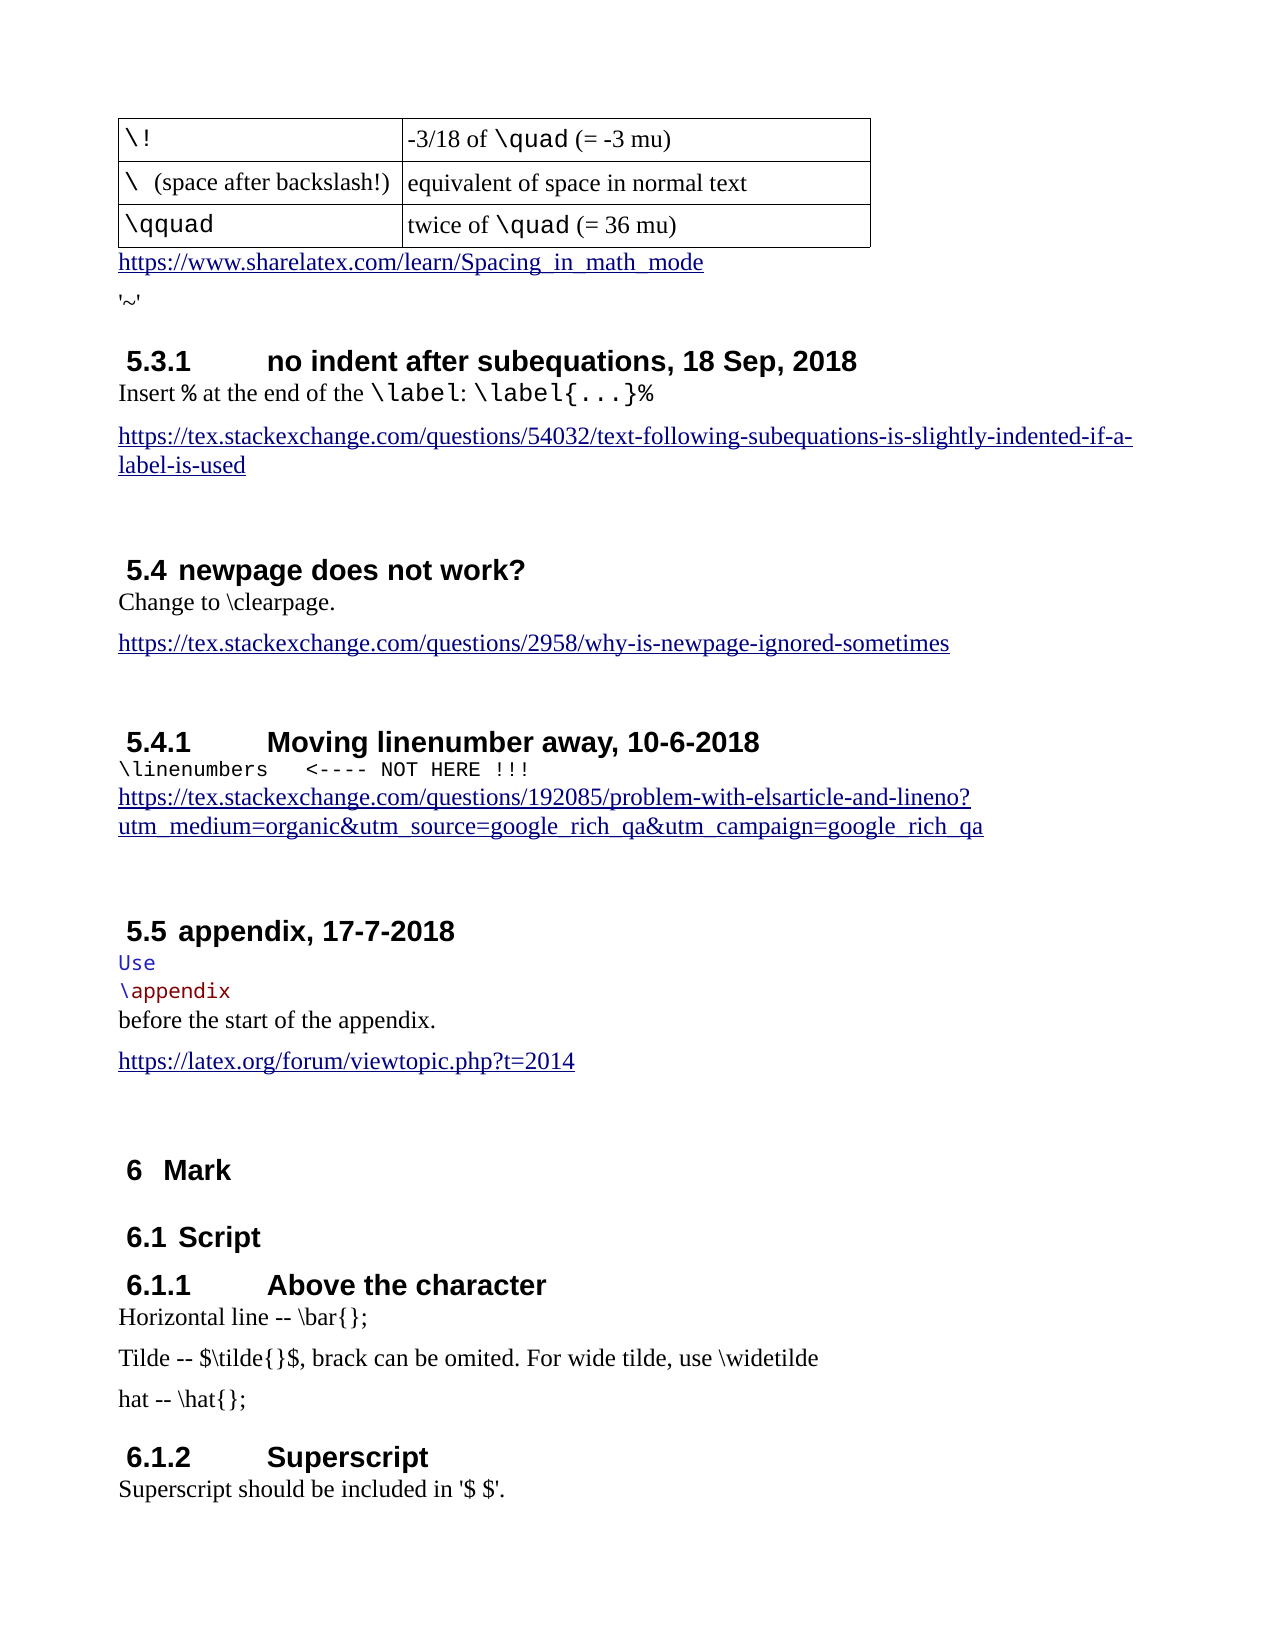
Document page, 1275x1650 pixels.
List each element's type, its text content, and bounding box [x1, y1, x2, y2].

text https://tex.stackexchange.com/questions/54032/text-following-subequations-is-slightly-indented-if-a-label-is-used [118, 421, 1157, 478]
text Change to \clearpage. [118, 587, 1157, 615]
subtitle Superscript [118, 1440, 1157, 1474]
subtitle Above the character [118, 1268, 1157, 1302]
table_cell \ (space after backslash!) [119, 162, 402, 204]
table_cell equivalent of space in normal text [403, 162, 870, 204]
text https://tex.stackexchange.com/questions/2958/why-is-newpage-ignored-sometimes [118, 628, 1157, 657]
text Horizontal line -- \bar{}; [118, 1302, 1157, 1331]
text Use [118, 948, 1157, 976]
text before the start of the appendix. [118, 1005, 1157, 1033]
text \linenumbers <---- NOT HERE !!! [118, 758, 1157, 782]
table_cell \! [119, 119, 402, 161]
subtitle no indent after subequations, 18 Sep, 2018 [118, 344, 1157, 378]
subtitle Moving linenumber away, 10-6-2018 [118, 725, 1157, 758]
text https://tex.stackexchange.com/questions/192085/problem-with-elsarticle-and-lineno?utm_medium=organic&utm_source=google_rich_qa&utm_campaign=google_rich_qa [118, 782, 1157, 840]
table_cell -3/18 of \quad (= -3 mu) [403, 119, 870, 161]
text Superscript should be included in '$ $'. [118, 1474, 1157, 1503]
text https://www.sharelatex.com/learn/Spacing_in_math_mode [118, 247, 1157, 276]
text \appendix [118, 976, 1157, 1005]
subtitle Script [118, 1220, 1157, 1254]
text https://latex.org/forum/viewtopic.php?t=2014 [118, 1046, 1157, 1075]
text '~' [118, 288, 1157, 317]
text Tilde -- $\tilde{}$, brack can be omited. For wide tilde, use \widetilde [118, 1343, 1157, 1372]
table_cell \qquad [119, 205, 402, 247]
table_cell twice of \quad (= 36 mu) [403, 205, 870, 247]
subtitle Mark [118, 1153, 1157, 1187]
text Insert % at the end of the \label: \label{...}% [118, 378, 1157, 408]
text hat -- \hat{}; [118, 1384, 1157, 1413]
subtitle newpage does not work? [118, 553, 1157, 587]
subtitle appendix, 17-7-2018 [118, 914, 1157, 948]
